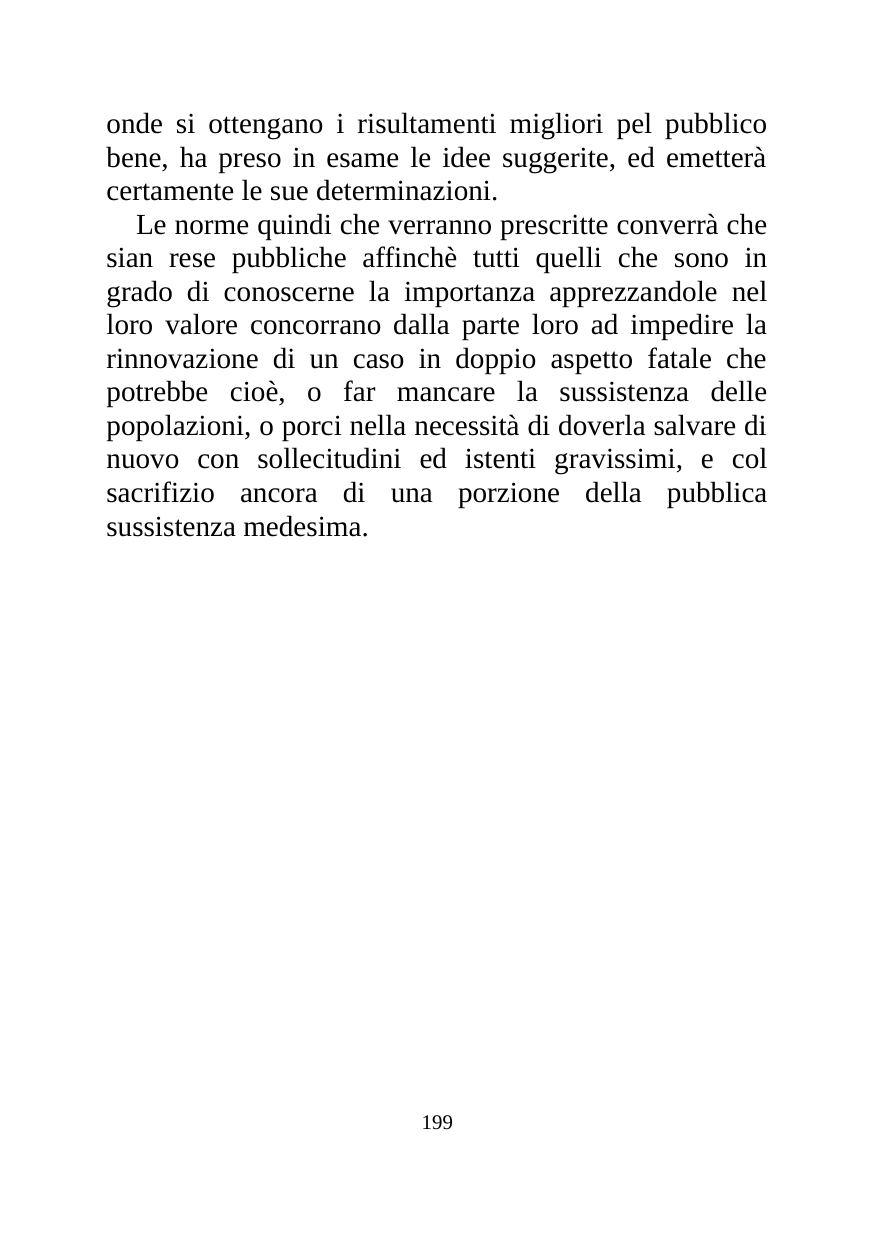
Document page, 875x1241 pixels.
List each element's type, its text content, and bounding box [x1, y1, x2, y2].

text onde si ottengano i risultamenti migliori pel pubblico bene, ha preso in esame le idee suggerite, ed emetterà certamente le sue determinazioni. [106, 106, 768, 207]
text Le norme quindi che verranno prescritte converrà che sian rese pubbliche affinchè tutti quelli che sono in grado di conoscerne la importanza apprezzandole nel loro valore concorrano dalla parte loro ad impedire la rinnovazione di un caso in doppio aspetto fatale che potrebbe cioè, o far mancare la sussistenza delle popolazioni, o porci nella necessità di doverla salvare di nuovo con sollecitudini ed istenti gravissimi, e col sacrifizio ancora di una porzione della pubblica sussistenza medesima. [106, 207, 768, 542]
